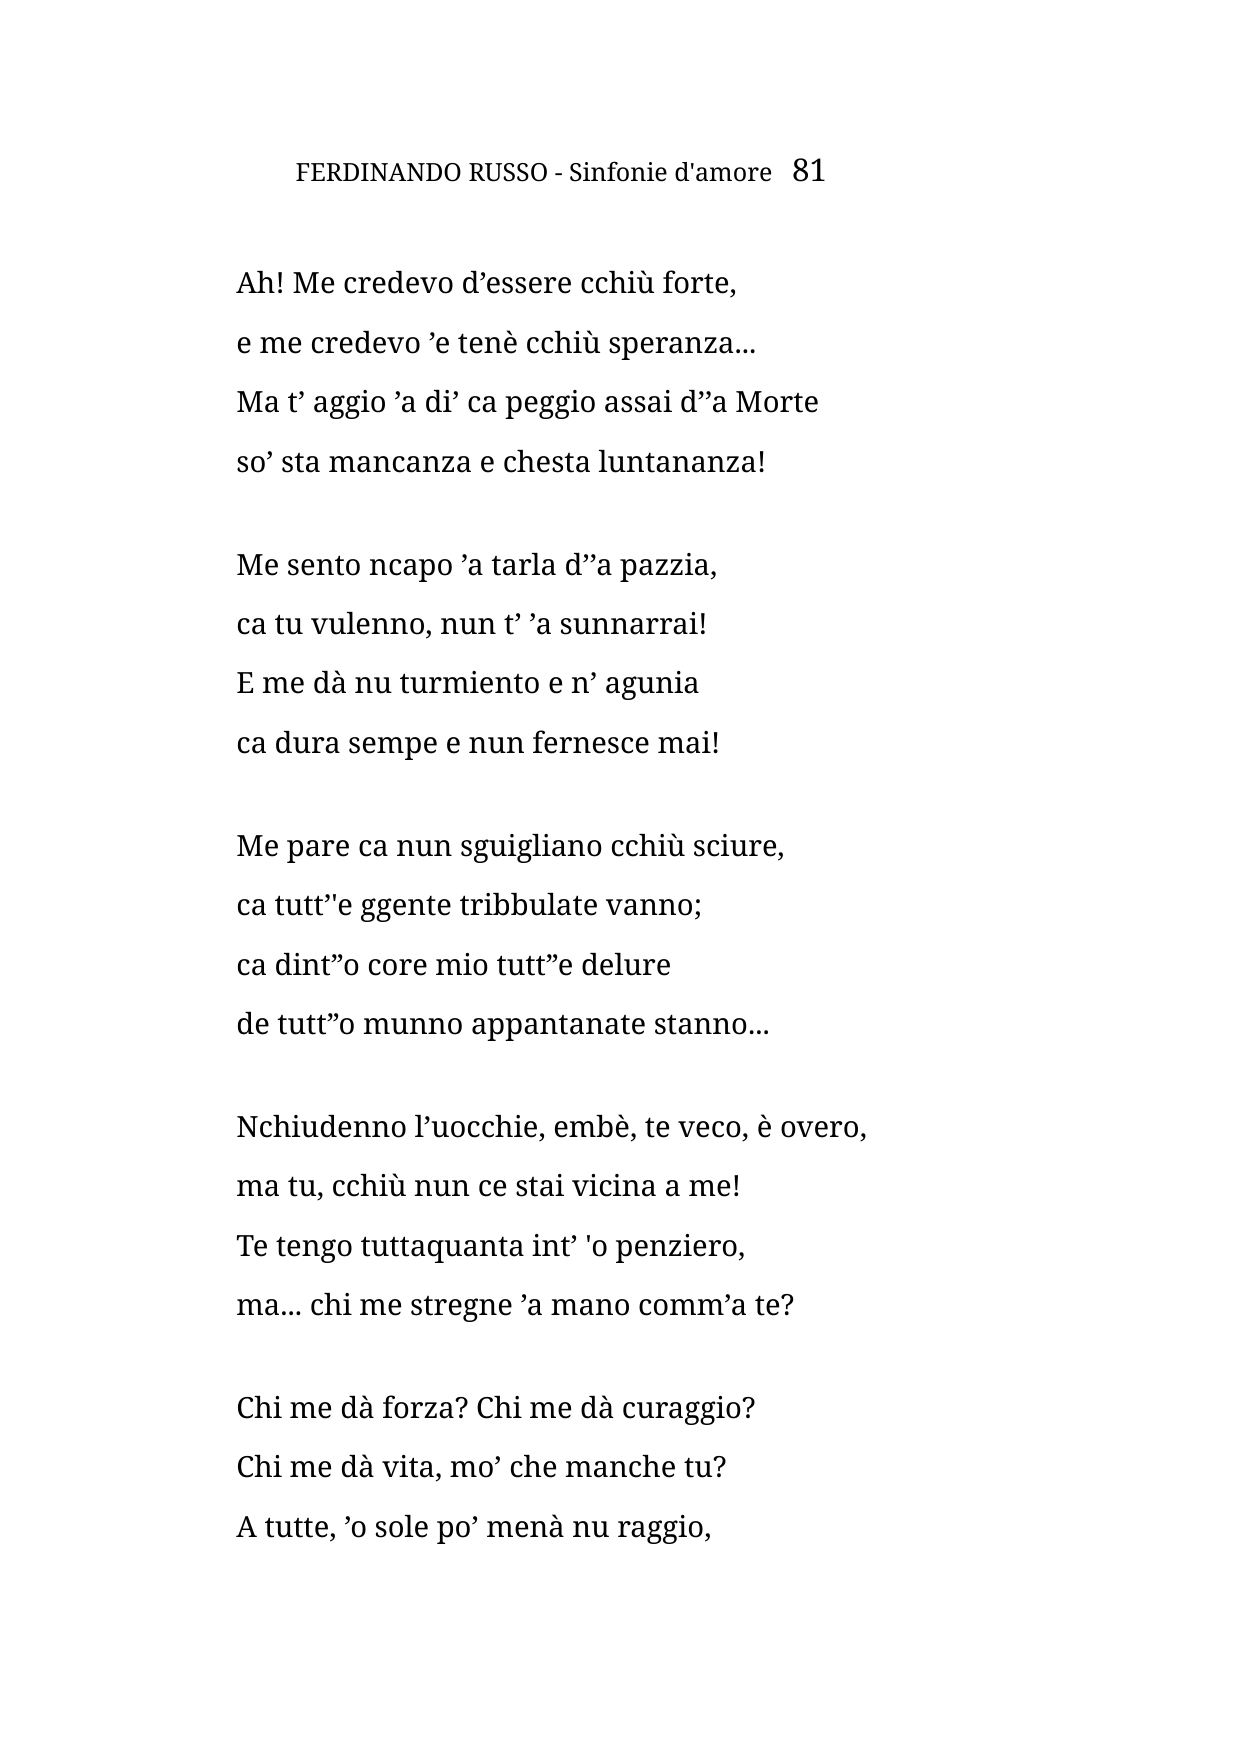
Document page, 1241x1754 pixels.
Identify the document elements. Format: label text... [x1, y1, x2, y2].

text ca dura sempe e nun fernesce mai! [177, 722, 945, 762]
text E me dà nu turmiento e n’ agunia [177, 663, 945, 702]
text so’ sta mancanza e chesta luntananza! [177, 441, 945, 481]
text Chi me dà forza? Chi me dà curaggio? [177, 1387, 945, 1427]
text Te tengo tuttaquanta int’ 'o penziero, [177, 1225, 945, 1264]
text e me credevo ’e tenè cchiù speranza... [177, 322, 945, 362]
text de tutt”o munno appantanate stanno... [177, 1003, 945, 1043]
text ma tu, cchiù nun ce stai vicina a me! [177, 1165, 945, 1205]
text Me sento ncapo ’a tarla d’’a pazzia, [177, 544, 945, 583]
text A tutte, ’o sole po’ menà nu raggio, [177, 1506, 945, 1546]
text Ah! Me credevo d’essere cchiù forte, [177, 263, 945, 302]
text Nchiudenno l’uocchie, embè, te veco, è overo, [177, 1106, 945, 1146]
text ca dint”o core mio tutt”e delure [177, 944, 945, 983]
text ca tutt’'e ggente tribbulate vanno; [177, 884, 945, 924]
text Ma t’ aggio ’a di’ ca peggio assai d’’a Morte [177, 382, 945, 421]
text ma... chi me stregne ’a mano comm’a te? [177, 1284, 945, 1324]
text Me pare ca nun sguigliano cchiù sciure, [177, 825, 945, 864]
text ca tu vulenno, nun t’ ’a sunnarrai! [177, 603, 945, 643]
text Chi me dà vita, mo’ che manche tu? [177, 1446, 945, 1486]
